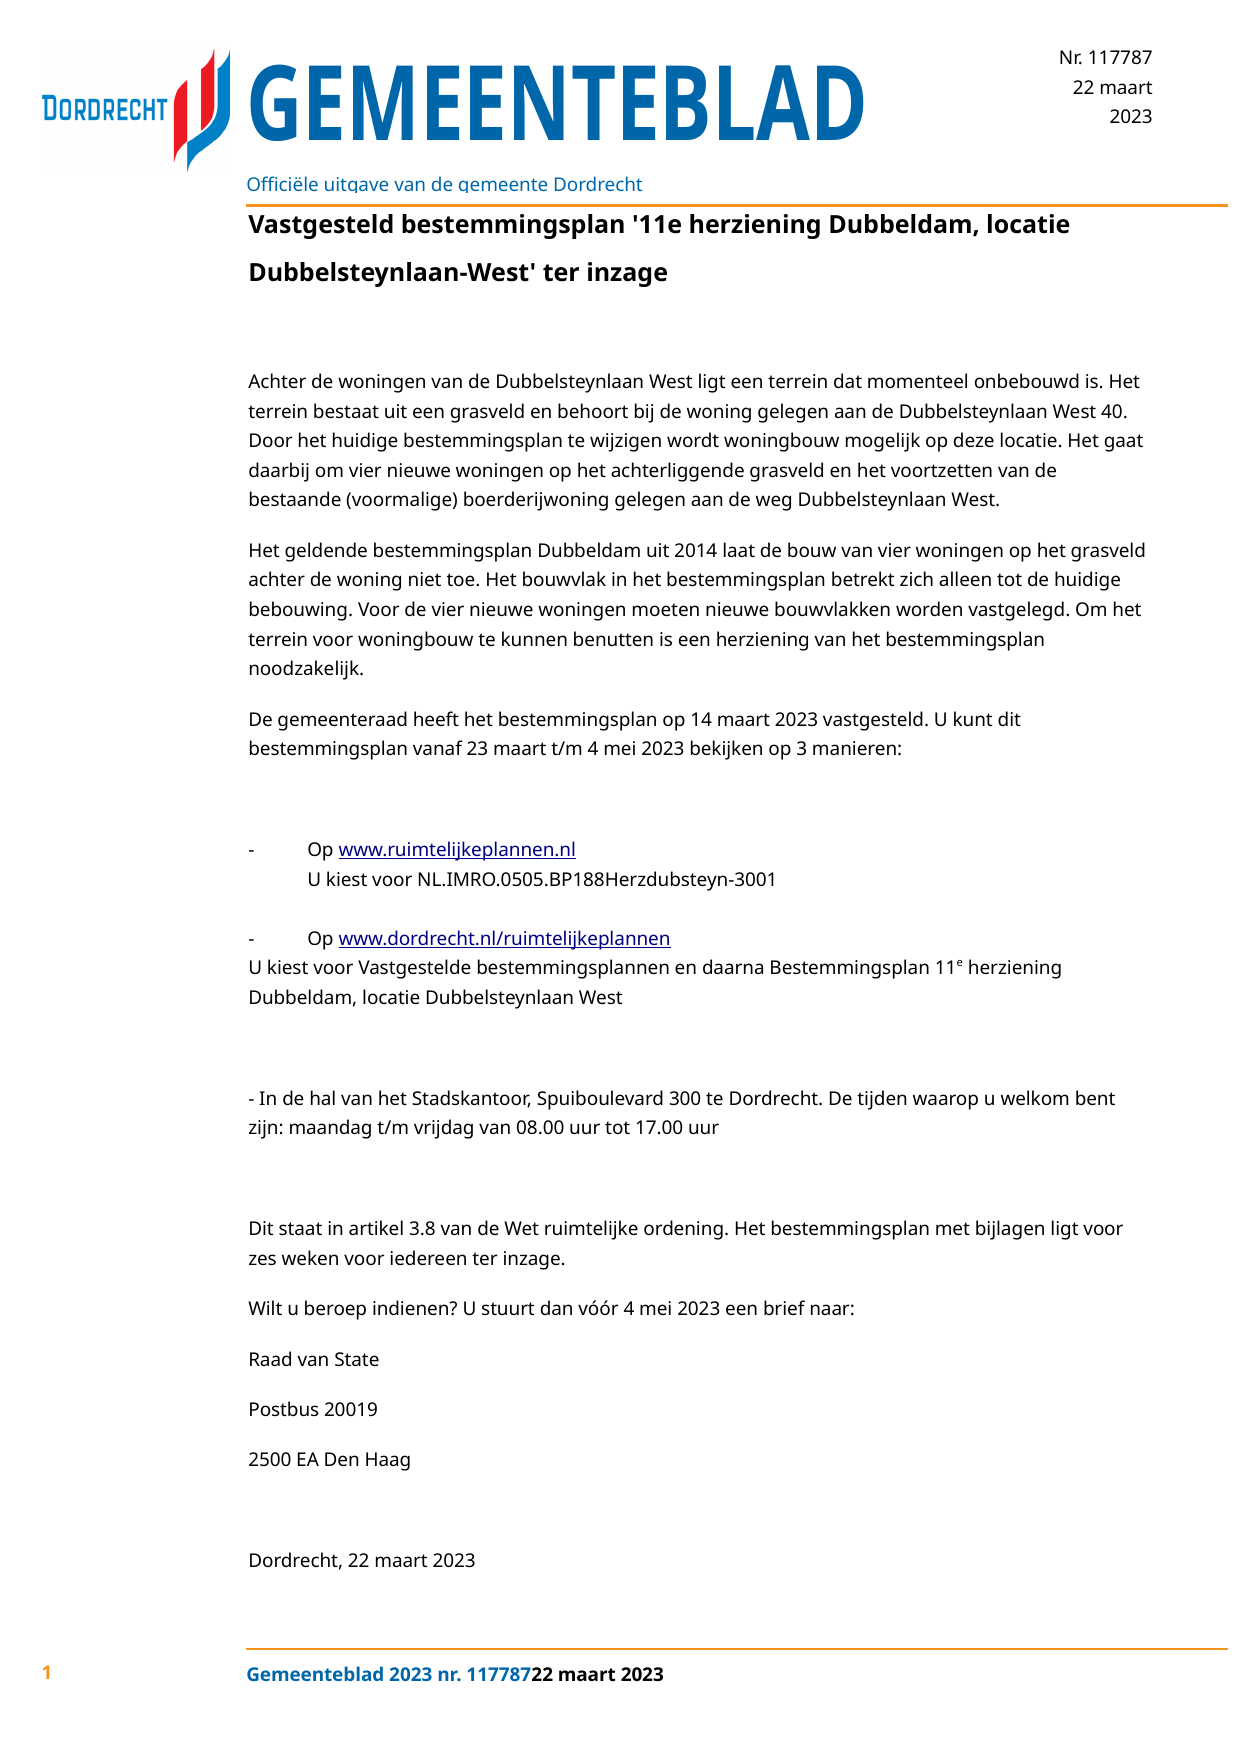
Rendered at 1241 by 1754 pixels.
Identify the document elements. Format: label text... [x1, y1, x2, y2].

text U kiest voor Vastgestelde bestemmingsplannen en daarna Bestemmingsplan 11e herziening Dubbeldam, locatie Dubbelsteynlaan West [248, 954, 1152, 1010]
list Op www.dordrecht.nl/ruimtelijkeplannen [248, 925, 1152, 951]
text - In de hal van het Stadskantoor, Spuiboulevard 300 te Dordrecht. De tijden waarop u welkom bent zijn: maandag t/m vrijdag van 08.00 uur tot 17.00 uur [248, 1085, 1152, 1140]
text Dit staat in artikel 3.8 van de Wet ruimtelijke ordening. Het bestemmingsplan met bijlagen ligt voor zes weken voor iedereen ter inzage. [248, 1215, 1152, 1271]
text Raad van State [248, 1346, 1152, 1372]
text Het geldende bestemmingsplan Dubbeldam uit 2014 laat de bouw van vier woningen op het grasveld achter de woning niet toe. Het bouwvlak in het bestemmingsplan betrekt zich alleen tot de huidige bebouwing. Voor de vier nieuwe woningen moeten nieuwe bouwvlakken worden vastgelegd. Om het terrein voor woningbouw te kunnen benutten is een herziening van het bestemmingsplan noodzakelijk. [248, 537, 1152, 681]
list U kiest voor NL.IMRO.0505.BP188Herzdubsteyn-3001 [248, 866, 1152, 892]
text Postbus 20019 [248, 1396, 1152, 1422]
list Op www.ruimtelijkeplannen.nl [248, 836, 1152, 862]
text Dordrecht, 22 maart 2023 [248, 1547, 1152, 1573]
text Vastgesteld bestemmingsplan '11e herziening Dubbeldam, locatie Dubbelsteynlaan-West' ter inzage [248, 207, 1152, 288]
text 2500 EA Den Haag [248, 1447, 1152, 1472]
picture [41, 47, 231, 172]
text Wilt u beroep indienen? U stuurt dan vóór 4 mei 2023 een brief naar: [248, 1295, 1152, 1321]
text Achter de woningen van de Dubbelsteynlaan West ligt een terrein dat momenteel onbebouwd is. Het terrein bestaat uit een grasveld en behoort bij de woning gelegen aan de Dubbelsteynlaan West 40. Door het huidige bestemmingsplan te wijzigen wordt woningbouw mogelijk op deze locatie. Het gaat daarbij om vier nieuwe woningen op het achterliggende grasveld en het voortzetten van de bestaande (voormalige) boerderijwoning gelegen aan de weg Dubbelsteynlaan West. [248, 368, 1152, 512]
text De gemeenteraad heeft het bestemmingsplan op 14 maart 2023 vastgesteld. U kunt dit bestemmingsplan vanaf 23 maart t/m 4 mei 2023 bekijken op 3 manieren: [248, 706, 1152, 761]
